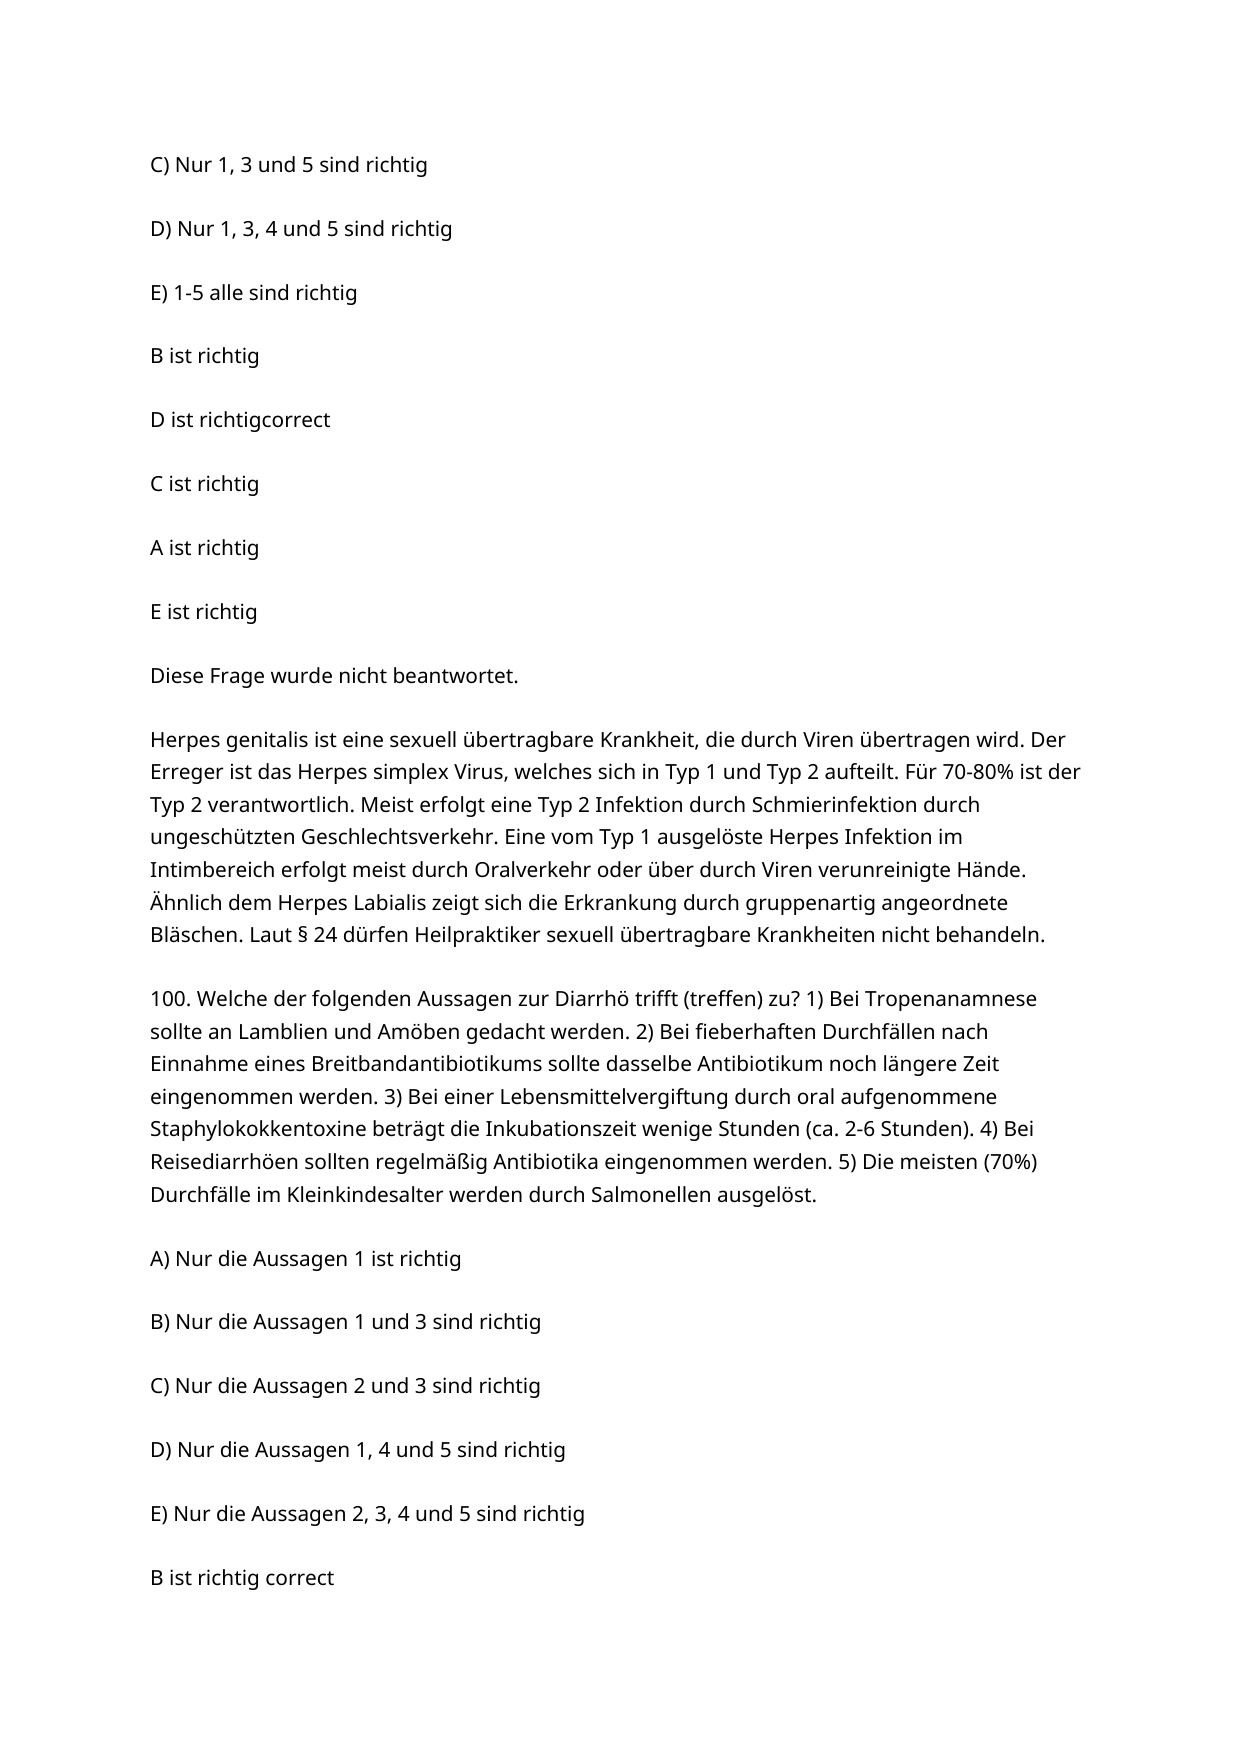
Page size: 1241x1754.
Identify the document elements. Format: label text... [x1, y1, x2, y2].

text E) Nur die Aussagen 2, 3, 4 und 5 sind richtig [150, 1499, 1090, 1527]
text D) Nur 1, 3, 4 und 5 sind richtig [150, 214, 1090, 242]
text B) Nur die Aussagen 1 und 3 sind richtig [150, 1307, 1090, 1336]
text C) Nur die Aussagen 2 und 3 sind richtig [150, 1371, 1090, 1400]
text A ist richtig [150, 533, 1090, 562]
text D ist richtigcorrect [150, 405, 1090, 434]
text A) Nur die Aussagen 1 ist richtig [150, 1244, 1090, 1272]
text Diese Frage wurde nicht beantwortet. [150, 661, 1090, 689]
text C) Nur 1, 3 und 5 sind richtig [150, 150, 1090, 178]
text D) Nur die Aussagen 1, 4 und 5 sind richtig [150, 1435, 1090, 1464]
text E ist richtig [150, 597, 1090, 625]
text Herpes genitalis ist eine sexuell übertragbare Krankheit, die durch Viren übertragen wird. Der Erreger ist das Herpes simplex Virus, welches sich in Typ 1 und Typ 2 aufteilt. Für 70-80% ist der Typ 2 verantwortlich. Meist erfolgt eine Typ 2 Infektion durch Schmierinfektion durch ungeschützten Geschlechtsverkehr. Eine vom Typ 1 ausgelöste Herpes Infektion im Intimbereich erfolgt meist durch Oralverkehr oder über durch Viren verunreinigte Hände. Ähnlich dem Herpes Labialis zeigt sich die Erkrankung durch gruppenartig angeordnete Bläschen. Laut § 24 dürfen Heilpraktiker sexuell übertragbare Krankheiten nicht behandeln. [150, 725, 1090, 949]
text 100. Welche der folgenden Aussagen zur Diarrhö trifft (treffen) zu? 1) Bei Tropenanamnese sollte an Lamblien und Amöben gedacht werden. 2) Bei fieberhaften Durchfällen nach Einnahme eines Breitbandantibiotikums sollte dasselbe Antibiotikum noch längere Zeit eingenommen werden. 3) Bei einer Lebensmittelvergiftung durch oral aufgenommene Staphylokokkentoxine beträgt die Inkubationszeit wenige Stunden (ca. 2-6 Stunden). 4) Bei Reisediarrhöen sollten regelmäßig Antibiotika eingenommen werden. 5) Die meisten (70%) Durchfälle im Kleinkindesalter werden durch Salmonellen ausgelöst. [150, 984, 1090, 1208]
text B ist richtig [150, 342, 1090, 370]
text E) 1-5 alle sind richtig [150, 278, 1090, 306]
text C ist richtig [150, 469, 1090, 498]
text B ist richtig correct [150, 1563, 1090, 1591]
